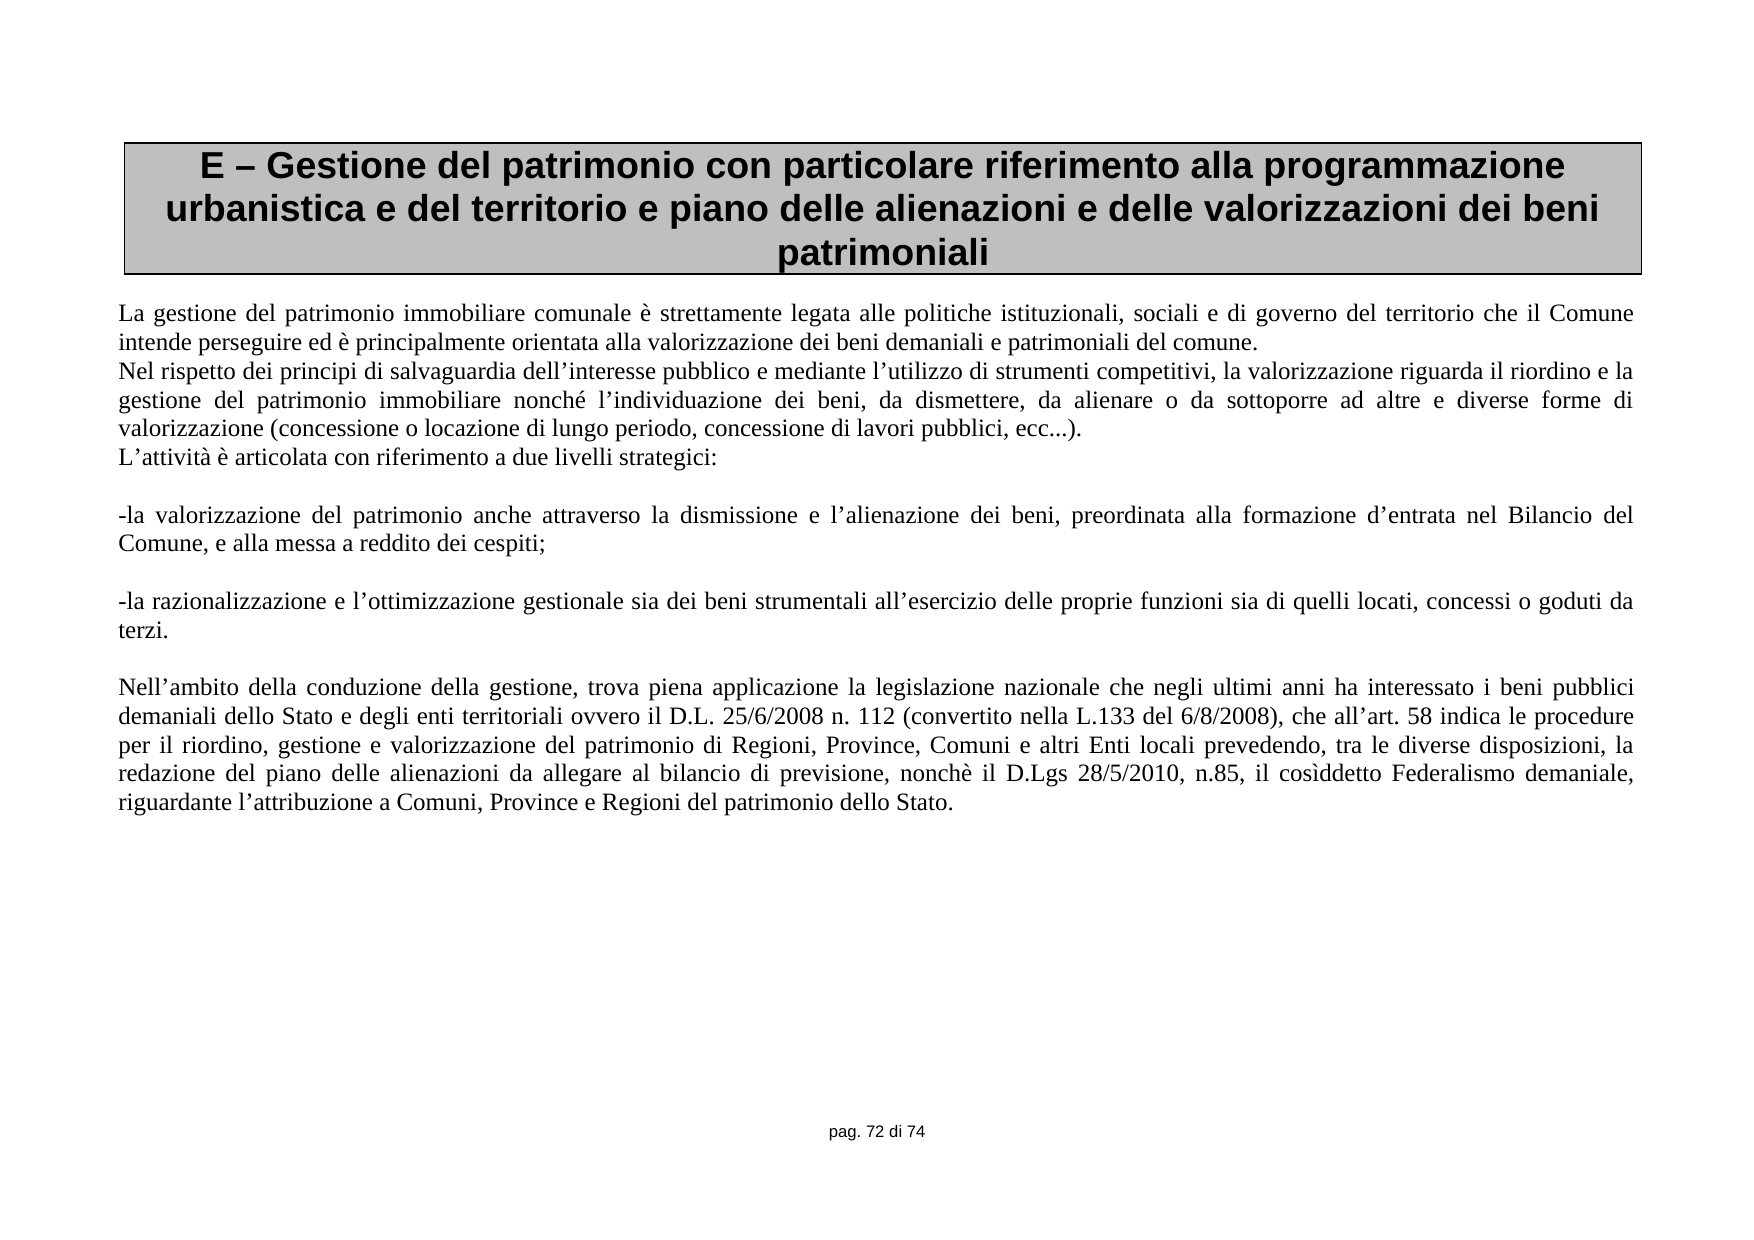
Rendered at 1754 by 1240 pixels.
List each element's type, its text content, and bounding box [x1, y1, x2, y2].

text Nell’ambito della conduzione della gestione, trova piena applicazione la legislazione nazionale che negli ultimi anni ha interessato i beni pubblici demaniali dello Stato e degli enti territoriali ovvero il D.L. 25/6/2008 n. 112 (convertito nella L.133 del 6/8/2008), che all’art. 58 indica le procedure per il riordino, gestione e valorizzazione del patrimonio di Regioni, Province, Comuni e altri Enti locali prevedendo, tra le diverse disposizioni, la redazione del piano delle alienazioni da allegare al bilancio di previsione, nonchè il D.Lgs 28/5/2010, n.85, il cosìddetto Federalismo demaniale, riguardante l’attribuzione a Comuni, Province e Regioni del patrimonio dello Stato. [118, 672, 1636, 816]
text La gestione del patrimonio immobiliare comunale è strettamente legata alle politiche istituzionali, sociali e di governo del territorio che il Comune intende perseguire ed è principalmente orientata alla valorizzazione dei beni demaniali e patrimoniali del comune. [118, 298, 1636, 356]
text L’attività è articolata con riferimento a due livelli strategici: [118, 442, 1636, 471]
table_header E – Gestione del patrimonio con particolare riferimento alla programmazione urbanistica e del territorio e piano delle alienazioni e delle valorizzazioni dei beni patrimoniali [125, 144, 1641, 273]
text Nel rispetto dei principi di salvaguardia dell’interesse pubblico e mediante l’utilizzo di strumenti competitivi, la valorizzazione riguarda il riordino e la gestione del patrimonio immobiliare nonché l’individuazione dei beni, da dismettere, da alienare o da sottoporre ad altre e diverse forme di valorizzazione (concessione o locazione di lungo periodo, concessione di lavori pubblici, ecc...). [118, 356, 1636, 442]
text -la razionalizzazione e l’ottimizzazione gestionale sia dei beni strumentali all’esercizio delle proprie funzioni sia di quelli locati, concessi o goduti da terzi. [118, 586, 1636, 643]
text -la valorizzazione del patrimonio anche attraverso la dismissione e l’alienazione dei beni, preordinata alla formazione d’entrata nel Bilancio del Comune, e alla messa a reddito dei cespiti; [118, 500, 1636, 557]
